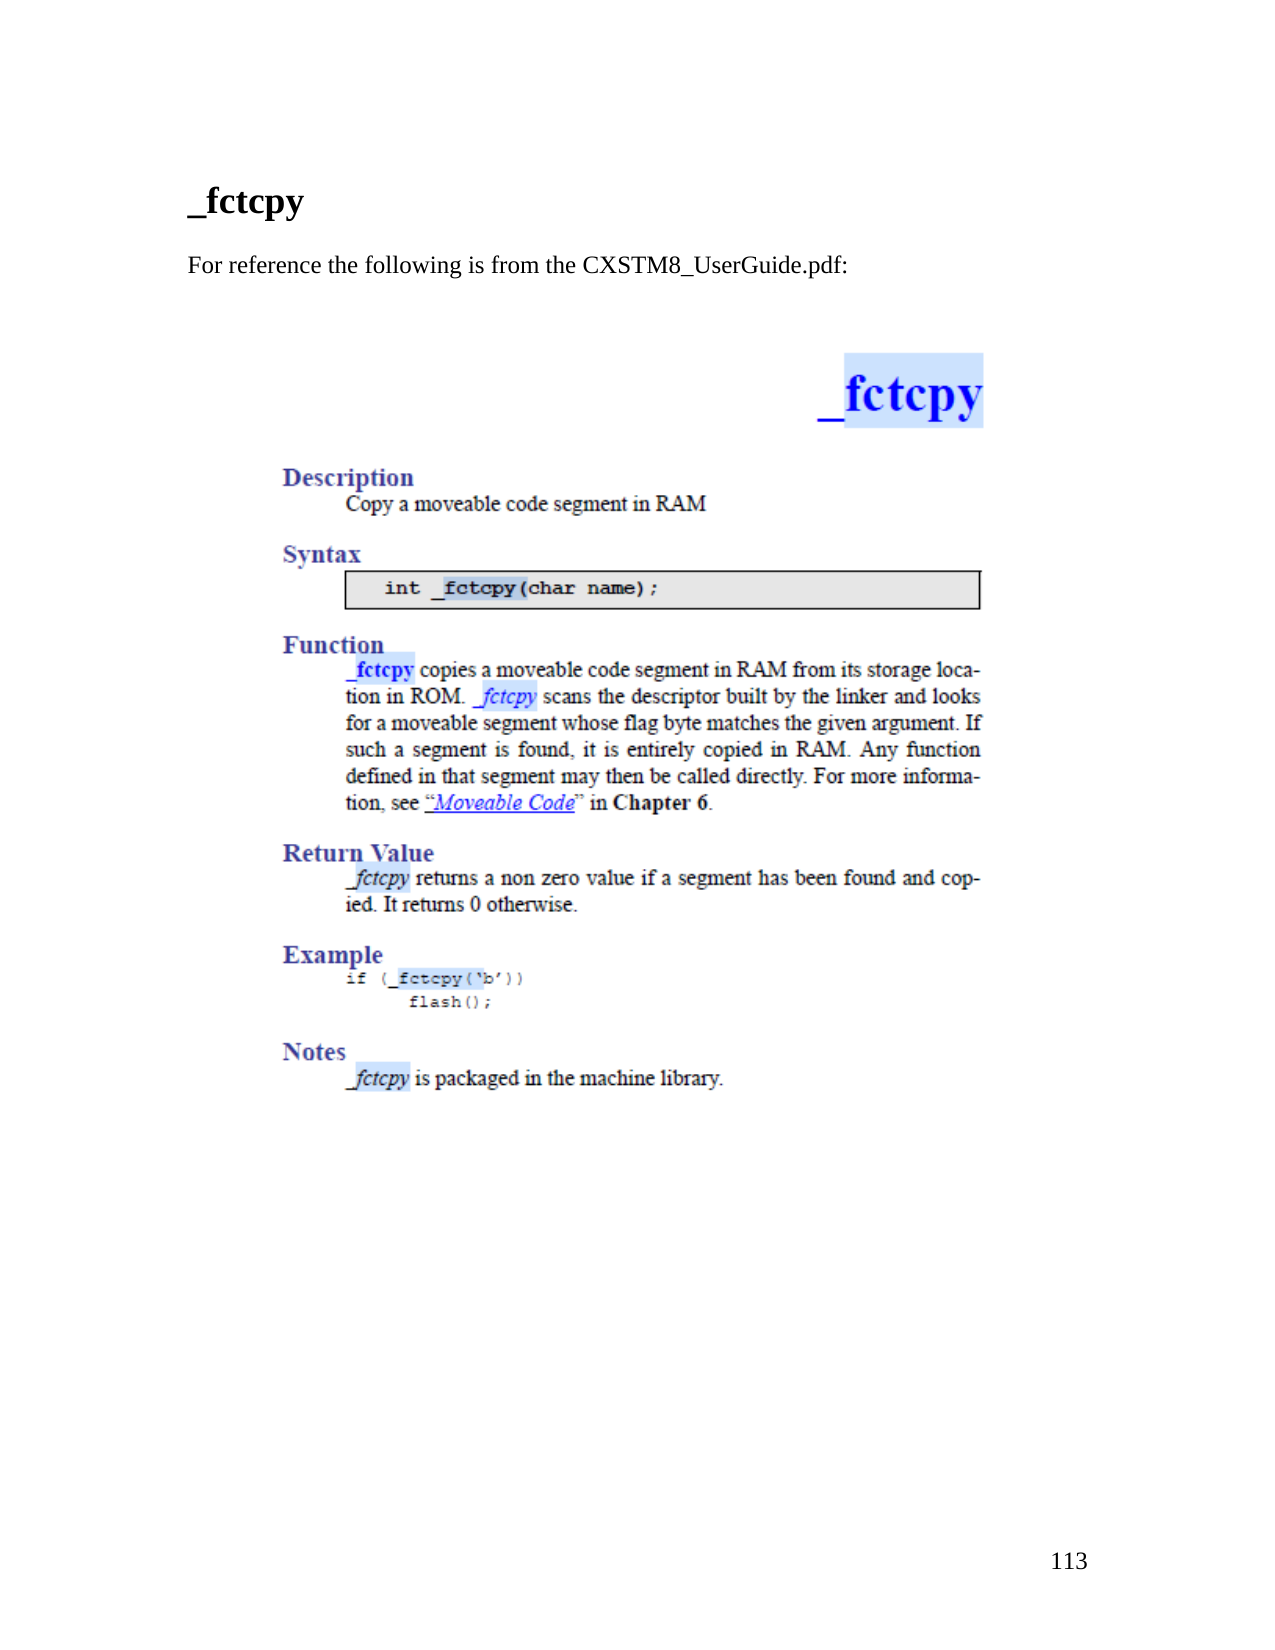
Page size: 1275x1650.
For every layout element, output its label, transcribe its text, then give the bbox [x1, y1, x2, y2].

text For reference the following is from the CXSTM8_UserGuide.pdf: [187, 251, 1087, 279]
text _fctcpy [187, 179, 1087, 222]
picture [262, 336, 990, 1109]
